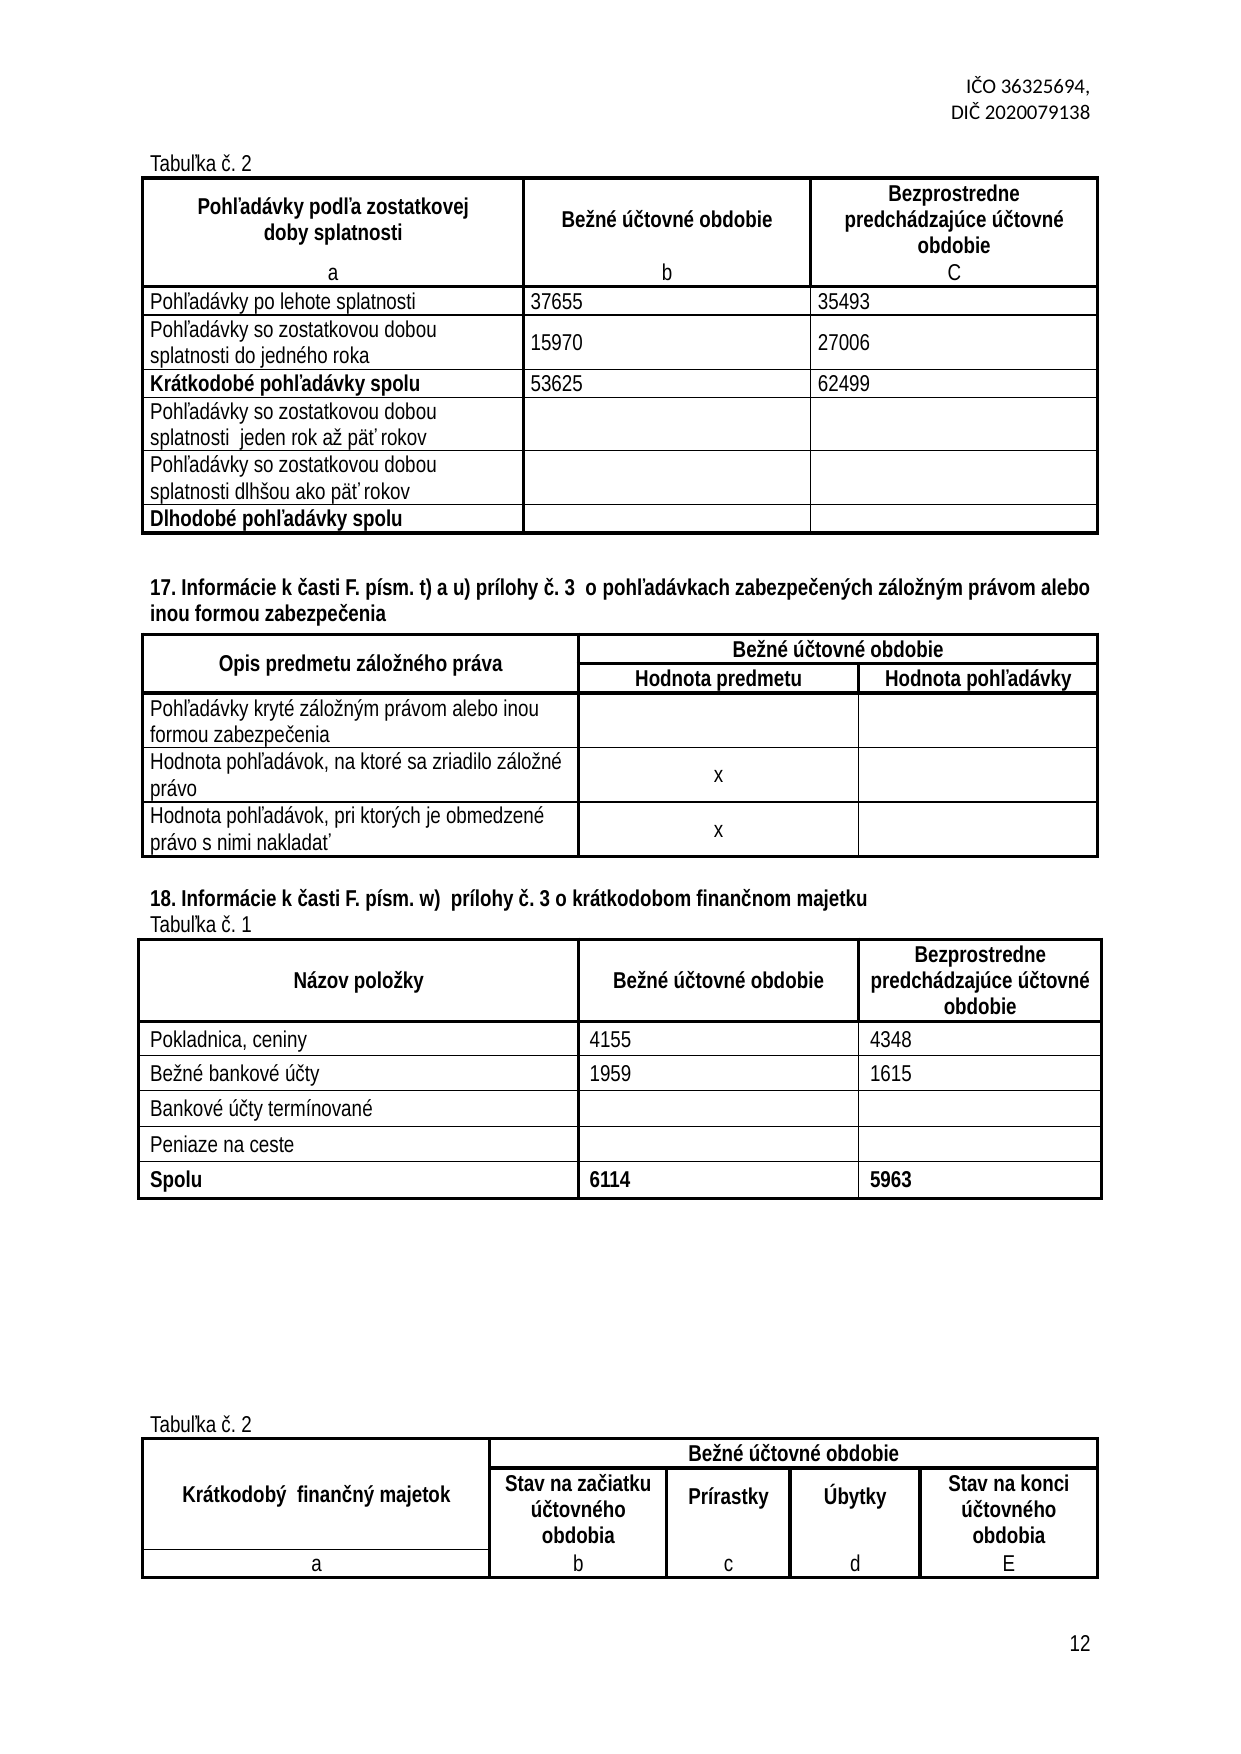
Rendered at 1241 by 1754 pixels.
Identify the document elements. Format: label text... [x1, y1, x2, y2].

table_cell 1615 [859, 1056, 1100, 1090]
table_cell Hodnota pohľadávky [860, 665, 1096, 691]
table_cell 27006 [811, 316, 1096, 369]
table_header Bežné účtovné obdobie [491, 1440, 1096, 1466]
table_cell Pohľadávky so zostatkovou dobou splatnosti do jedného roka [144, 316, 522, 369]
table_cell [525, 398, 810, 450]
table_cell Bežné bankové účty [140, 1056, 577, 1090]
table_cell [811, 398, 1096, 450]
table_header Bežné účtovné obdobie [525, 180, 809, 258]
table_cell [859, 1127, 1100, 1161]
table_cell [859, 803, 1096, 855]
table_cell [525, 451, 810, 504]
table_cell 62499 [811, 370, 1096, 397]
table_cell 15970 [525, 316, 810, 369]
table_cell Stav na konci účtovného obdobia [922, 1470, 1096, 1549]
title Tabuľka č. 2 [150, 1411, 1090, 1437]
table_header Názov položky [140, 941, 577, 1019]
table_cell [811, 451, 1096, 504]
table_header Opis predmetu záložného práva [144, 636, 577, 691]
table_header Bežné účtovné obdobie [580, 941, 857, 1019]
table_header Bezprostredne predchádzajúce účtovné obdobie [812, 180, 1096, 258]
table_cell Pohľadávky po lehote splatnosti [144, 288, 522, 314]
table_cell 4155 [580, 1023, 858, 1055]
table_cell [580, 1127, 858, 1161]
table_cell Hodnota pohľadávok, na ktoré sa zriadilo záložné právo [144, 748, 577, 801]
table_header Bezprostredne predchádzajúce účtovné obdobie [860, 941, 1100, 1019]
title 17. Informácie k časti F. písm. t) a u) prílohy č. 3 o pohľadávkach zabezpečených záložným právom alebo inou formou zabezpečenia [150, 573, 1090, 626]
table_cell Bankové účty termínované [140, 1091, 577, 1126]
table_cell x [580, 803, 858, 855]
table_cell Peniaze na ceste [140, 1127, 577, 1161]
table_cell Pohľadávky so zostatkovou dobou splatnosti jeden rok až päť rokov [144, 398, 522, 450]
table_cell E [922, 1549, 1096, 1576]
table_cell [859, 1091, 1100, 1126]
title 18. Informácie k časti F. písm. w) prílohy č. 3 o krátkodobom finančnom majetku [150, 885, 1090, 911]
table_cell Krátkodobé pohľadávky spolu [144, 370, 522, 397]
table_cell Prírastky [668, 1470, 788, 1549]
table_cell [859, 748, 1096, 801]
table_header Bežné účtovné obdobie [580, 636, 1096, 662]
table_cell Hodnota pohľadávok, pri ktorých je obmedzené právo s nimi nakladať [144, 803, 577, 855]
table_cell 35493 [811, 288, 1096, 314]
table_cell Úbytky [792, 1470, 918, 1549]
table_cell Dlhodobé pohľadávky spolu [144, 505, 522, 531]
table_cell 1959 [580, 1056, 858, 1090]
table_cell [580, 1091, 858, 1126]
table_cell [525, 505, 810, 531]
table_cell d [792, 1549, 918, 1576]
table_cell a [144, 259, 522, 285]
table_cell 6114 [580, 1162, 858, 1197]
table_cell Hodnota predmetu [580, 665, 857, 691]
table_cell Pohľadávky so zostatkovou dobou splatnosti dlhšou ako päť rokov [144, 451, 522, 504]
table_cell a [144, 1550, 488, 1576]
table_cell [859, 695, 1096, 747]
table_cell Pohľadávky kryté záložným právom alebo inou formou zabezpečenia [144, 695, 577, 747]
table_header Krátkodobý finančný majetok [144, 1440, 488, 1549]
table_cell 37655 [525, 288, 810, 314]
table_cell b [525, 259, 809, 285]
table_cell b [491, 1549, 665, 1576]
table_cell [811, 505, 1096, 531]
table_cell c [668, 1549, 788, 1576]
table_cell 53625 [525, 370, 810, 397]
table_cell 4348 [859, 1023, 1100, 1055]
table_cell Spolu [140, 1162, 577, 1197]
table_cell C [812, 259, 1096, 285]
table_cell [580, 695, 858, 747]
table_header Pohľadávky podľa zostatkovej doby splatnosti [144, 180, 522, 258]
table_cell Pokladnica, ceniny [140, 1023, 577, 1055]
title Tabuľka č. 1 [150, 911, 1090, 937]
table_cell x [580, 748, 858, 801]
title Tabuľka č. 2 [150, 150, 1090, 176]
table_cell 5963 [859, 1162, 1100, 1197]
table_cell Stav na začiatku účtovného obdobia [491, 1470, 665, 1549]
